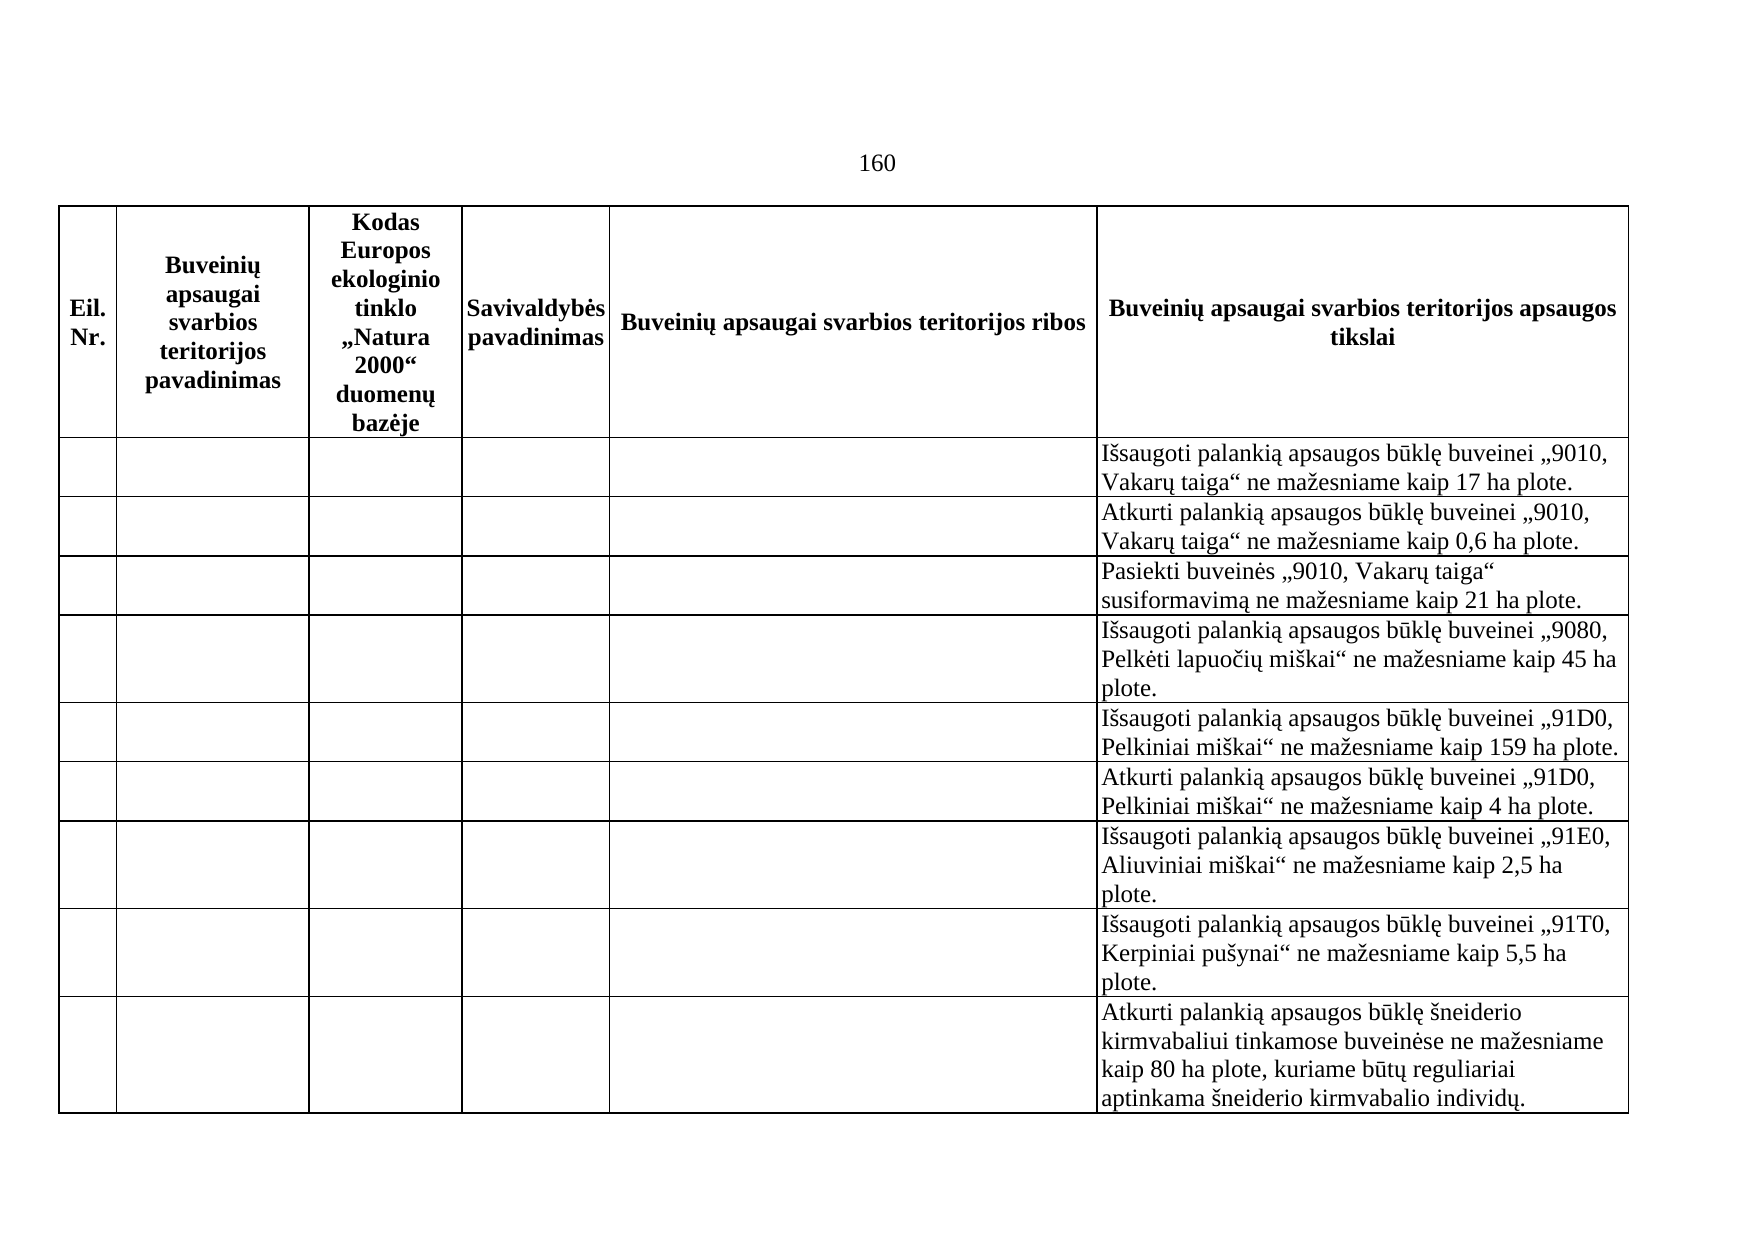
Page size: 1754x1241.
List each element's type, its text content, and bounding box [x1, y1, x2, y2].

table_cell [60, 762, 116, 820]
table_header Buveinių apsaugai svarbios teritorijos pavadinimas [117, 207, 308, 437]
table_cell [117, 497, 308, 555]
table_cell Pasiekti buveinės „9010, Vakarų taiga“ susiformavimą ne mažesniame kaip 21 ha plote. [1098, 557, 1628, 614]
table_cell [60, 703, 116, 761]
table_cell Atkurti palankią apsaugos būklę šneiderio kirmvabaliui tinkamose buveinėse ne mažesniame kaip 80 ha plote, kuriame būtų reguliariai aptinkama šneiderio kirmvabalio individų. [1098, 997, 1628, 1112]
table_cell [610, 616, 1096, 702]
table_cell [117, 997, 308, 1112]
table_cell [60, 557, 116, 614]
table_cell [60, 497, 116, 555]
table_cell [117, 438, 308, 496]
table_cell [60, 822, 116, 908]
table_cell [610, 909, 1096, 996]
table_cell [310, 557, 461, 614]
table_cell Išsaugoti palankią apsaugos būklę buveinei „9080, Pelkėti lapuočių miškai“ ne mažesniame kaip 45 ha plote. [1098, 616, 1628, 702]
table_cell [610, 497, 1096, 555]
table_cell [610, 703, 1096, 761]
table_cell [463, 616, 609, 702]
table_cell [610, 762, 1096, 820]
table_cell [117, 822, 308, 908]
table_cell [117, 909, 308, 996]
table_cell [310, 438, 461, 496]
table_cell Atkurti palankią apsaugos būklę buveinei „9010, Vakarų taiga“ ne mažesniame kaip 0,6 ha plote. [1098, 497, 1628, 555]
table_cell [310, 762, 461, 820]
table_cell [60, 909, 116, 996]
table_cell [60, 997, 116, 1112]
table_cell [310, 616, 461, 702]
table_cell [610, 822, 1096, 908]
table_cell [310, 822, 461, 908]
table_cell Išsaugoti palankią apsaugos būklę buveinei „91T0, Kerpiniai pušynai“ ne mažesniame kaip 5,5 ha plote. [1098, 909, 1628, 996]
table_cell [310, 909, 461, 996]
table_cell Išsaugoti palankią apsaugos būklę buveinei „91E0, Aliuviniai miškai“ ne mažesniame kaip 2,5 ha plote. [1098, 822, 1628, 908]
table_header Savivaldybės pavadinimas [463, 207, 609, 437]
table_cell [117, 616, 308, 702]
table_header Eil. Nr. [60, 207, 116, 437]
table_cell Išsaugoti palankią apsaugos būklę buveinei „9010, Vakarų taiga“ ne mažesniame kaip 17 ha plote. [1098, 438, 1628, 496]
table_cell [463, 909, 609, 996]
table_cell [463, 822, 609, 908]
table_cell [310, 497, 461, 555]
table_cell [310, 997, 461, 1112]
table_cell [117, 762, 308, 820]
table_cell [463, 438, 609, 496]
table_header Kodas Europos ekologinio tinklo „Natura 2000“ duomenų bazėje [310, 207, 461, 437]
table_cell Atkurti palankią apsaugos būklę buveinei „91D0, Pelkiniai miškai“ ne mažesniame kaip 4 ha plote. [1098, 762, 1628, 820]
table_cell Išsaugoti palankią apsaugos būklę buveinei „91D0, Pelkiniai miškai“ ne mažesniame kaip 159 ha plote. [1098, 703, 1628, 761]
table_cell [463, 997, 609, 1112]
table_cell [60, 616, 116, 702]
table_cell [117, 703, 308, 761]
table_cell [463, 703, 609, 761]
table_cell [463, 497, 609, 555]
table_cell [610, 438, 1096, 496]
table_cell [610, 557, 1096, 614]
table_cell [463, 762, 609, 820]
table_cell [610, 997, 1096, 1112]
table_cell [60, 438, 116, 496]
table_header Buveinių apsaugai svarbios teritorijos apsaugos tikslai [1098, 207, 1628, 437]
table_cell [310, 703, 461, 761]
table_cell [117, 557, 308, 614]
table_header Buveinių apsaugai svarbios teritorijos ribos [610, 207, 1096, 437]
table_cell [463, 557, 609, 614]
